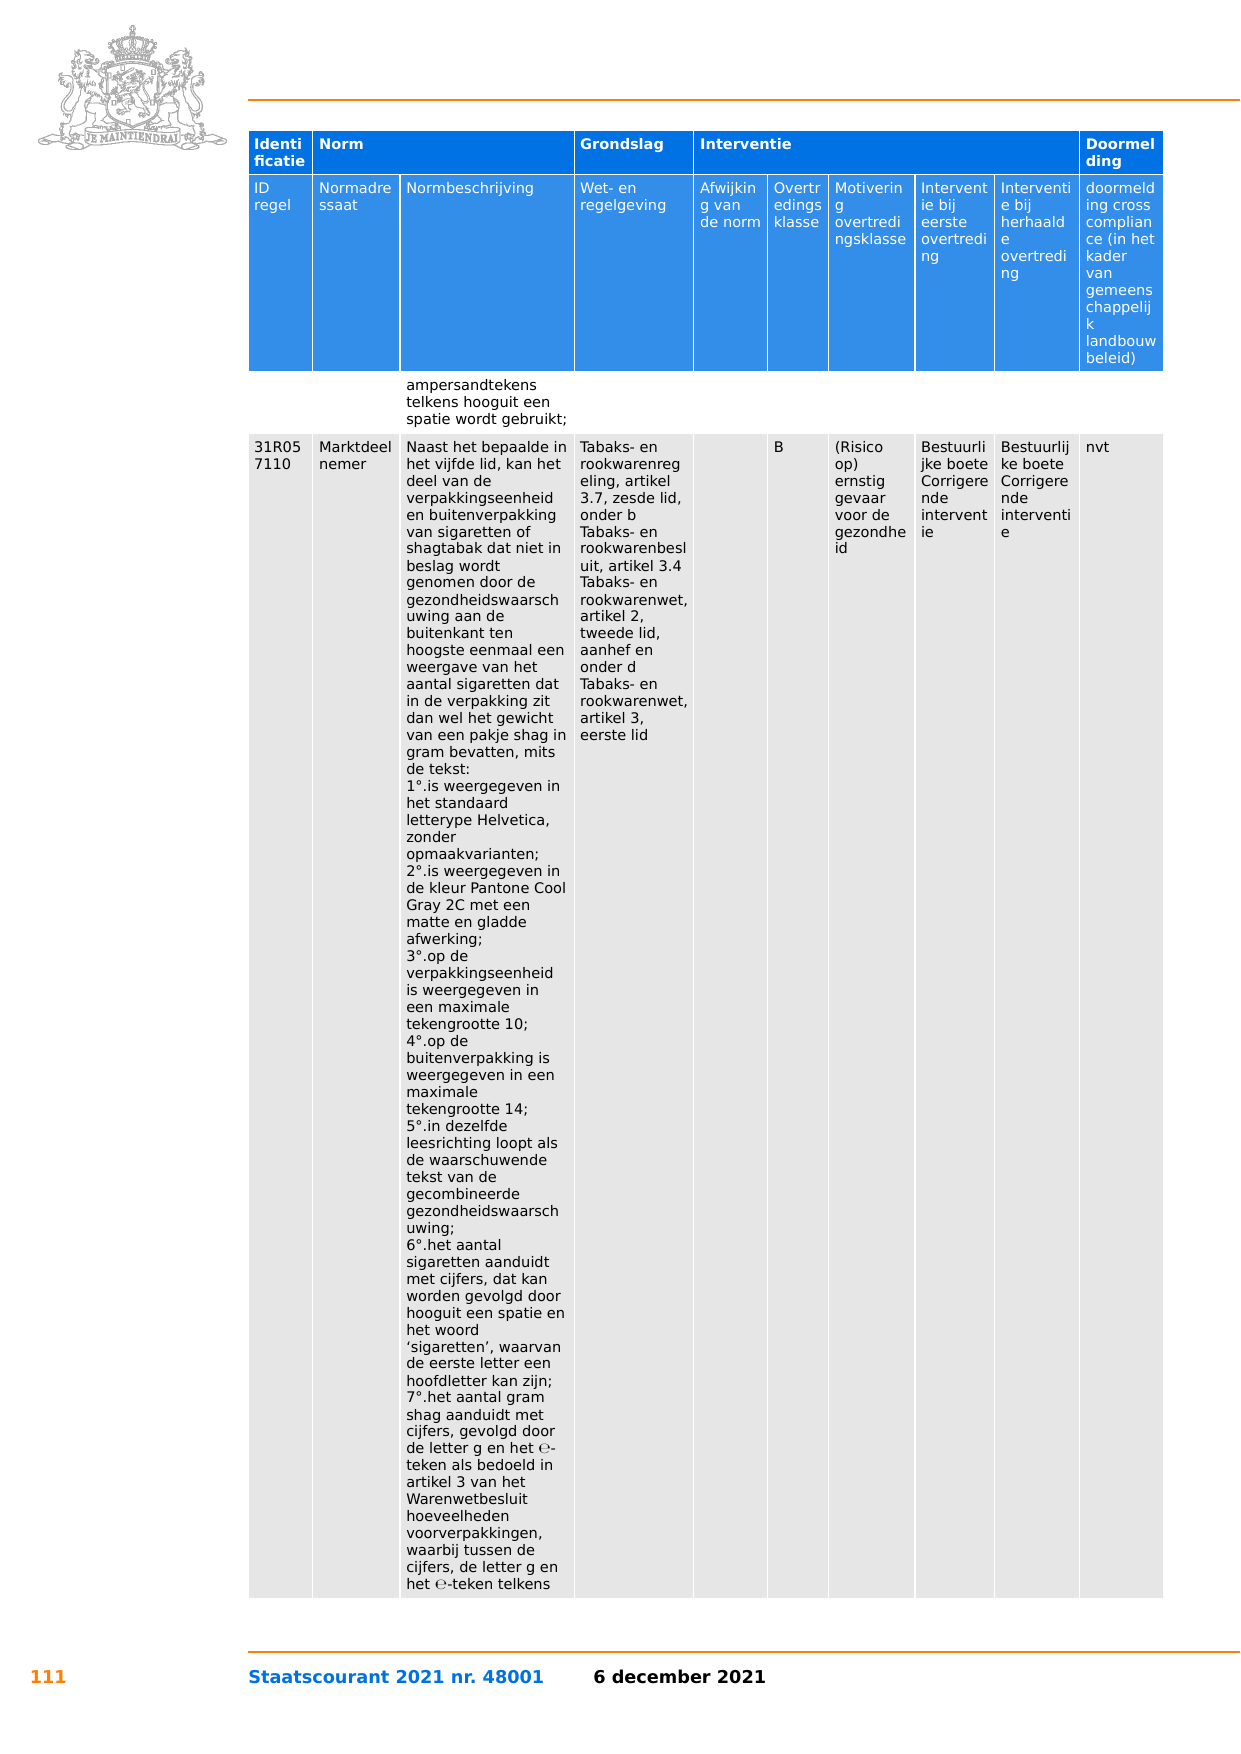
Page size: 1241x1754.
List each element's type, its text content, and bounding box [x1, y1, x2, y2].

table_cell Marktdeelnemer [313, 434, 399, 1598]
table_cell [995, 373, 1079, 433]
table_cell Tabaks- en rookwarenregeling, artikel 3.7, zesde lid, onder b Tabaks- en rookwarenbesluit, artikel 3.4 Tabaks- en rookwarenwet, artikel 2, tweede lid, aanhef en onder d Tabaks- en rookwarenwet, artikel 3, eerste lid [575, 434, 693, 1598]
table_cell ID regel [249, 175, 312, 371]
table_cell [1080, 373, 1163, 433]
table_cell B [768, 434, 828, 1598]
table_cell Bestuurlijke boete Corrigerende interventie [995, 434, 1079, 1598]
table_header Grondslag [575, 131, 693, 174]
table_cell ampersandtekens telkens hooguit een spatie wordt gebruikt; [401, 373, 574, 433]
table_cell Motivering overtredingsklasse [829, 175, 914, 371]
table_cell doormelding cross compliance (in het kader van gemeenschappelijk landbouwbeleid) [1080, 175, 1163, 371]
table_cell Naast het bepaalde in het vijfde lid, kan het deel van de verpakkingseenheid en buitenverpakking van sigaretten of shagtabak dat niet in beslag wordt genomen door de gezondheidswaarschuwing aan de buitenkant ten hoogste eenmaal een weergave van het aantal sigaretten dat in de verpakking zit dan wel het gewicht van een pakje shag in gram bevatten, mits de tekst: 1°.is weergegeven in het standaard letterype Helvetica, zonder opmaakvarianten; 2°.is weergegeven in de kleur Pantone Cool Gray 2C met een matte en gladde afwerking; 3°.op de verpakkingseenheid is weergegeven in een maximale tekengrootte 10; 4°.op de buitenverpakking is weergegeven in een maximale tekengrootte 14; 5°.in dezelfde leesrichting loopt als de waarschuwende tekst van de gecombineerde gezondheidswaarschuwing; 6°.het aantal sigaretten aanduidt met cijfers, dat kan worden gevolgd door hooguit een spatie en het woord ‘sigaretten’, waarvan de eerste letter een hoofdletter kan zijn; 7°.het aantal gram shag aanduidt met cijfers, gevolgd door de letter g en het ℮-teken als bedoeld in artikel 3 van het Warenwetbesluit hoeveelheden voorverpakkingen, waarbij tussen de cijfers, de letter g en het ℮-teken telkens [401, 434, 574, 1598]
table_header Norm [313, 131, 574, 174]
table_cell nvt [1080, 434, 1163, 1598]
table_cell [829, 373, 914, 433]
table_cell [694, 373, 767, 433]
table_cell [575, 373, 693, 433]
table_header Doormelding [1080, 131, 1163, 174]
table_cell [694, 434, 767, 1598]
table_cell [916, 373, 994, 433]
table_cell Normadressaat [313, 175, 399, 371]
table_header Identificatie [249, 131, 312, 174]
table_cell Interventie bij eerste overtreding [916, 175, 994, 371]
table_cell Bestuurlijke boete Corrigerende interventie [916, 434, 994, 1598]
table_cell Wet- en regelgeving [575, 175, 693, 371]
table_header Interventie [694, 131, 1079, 174]
table_cell [249, 373, 312, 433]
table_cell [313, 373, 399, 433]
table_cell Afwijking van de norm [694, 175, 767, 371]
table_cell 31R057110 [249, 434, 312, 1598]
table_cell Interventie bij herhaalde overtreding [995, 175, 1079, 371]
table_cell Overtredingsklasse [768, 175, 828, 371]
table_cell [768, 373, 828, 433]
table_cell (Risico op) ernstig gevaar voor de gezondheid [829, 434, 914, 1598]
picture [38, 25, 227, 150]
table_cell Normbeschrijving [401, 175, 574, 371]
